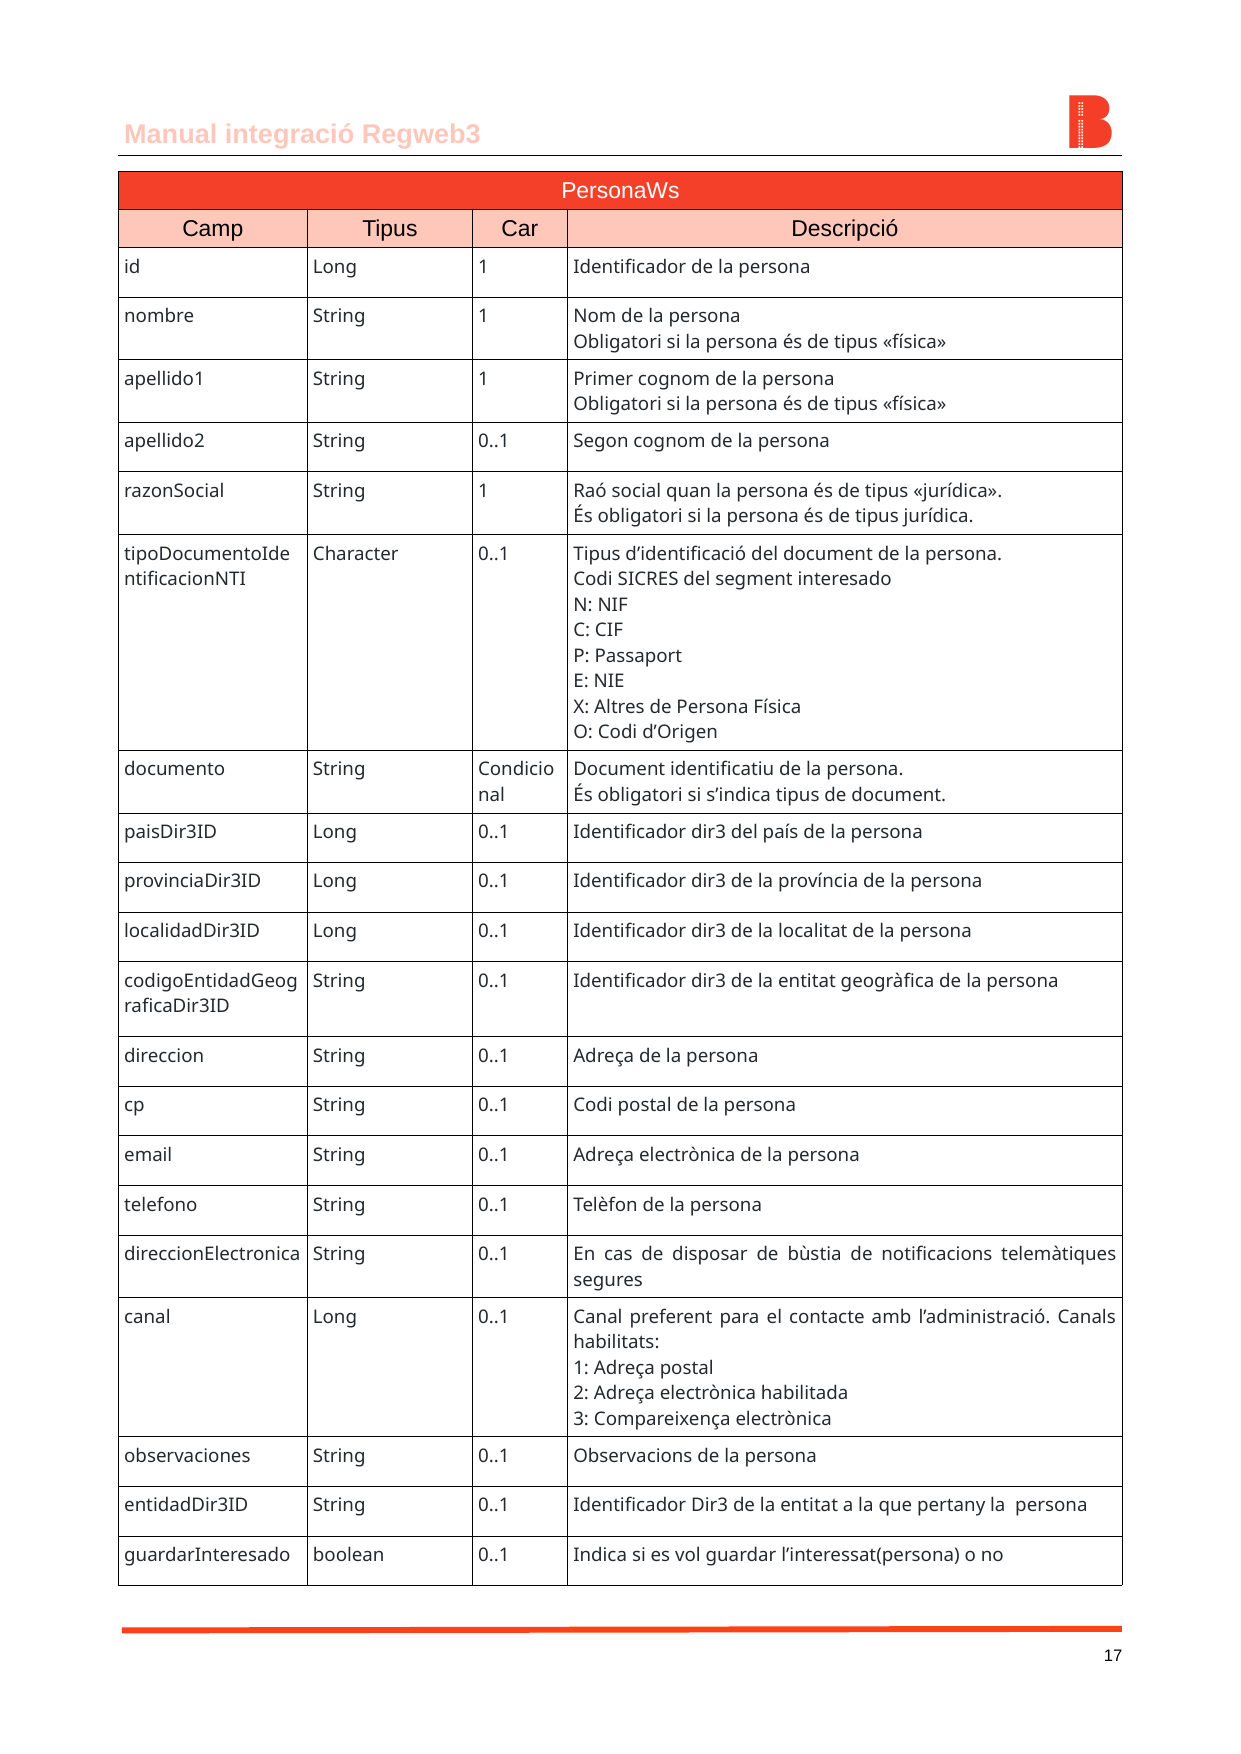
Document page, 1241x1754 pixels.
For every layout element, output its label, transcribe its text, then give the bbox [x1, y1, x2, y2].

table_cell Codi postal de la persona [568, 1087, 1122, 1135]
table_cell 1 [473, 298, 567, 359]
table_cell 0..1 [473, 535, 567, 750]
table_cell String [308, 1487, 472, 1536]
table_cell paisDir3ID [119, 814, 307, 862]
table_cell 0..1 [473, 1487, 567, 1536]
table_cell Long [308, 1298, 472, 1436]
table_cell observaciones [119, 1437, 307, 1486]
table_cell direccion [119, 1037, 307, 1086]
table_cell String [308, 1087, 472, 1135]
table_cell Document identificatiu de la persona. És obligatori si s’indica tipus de document. [568, 751, 1122, 812]
picture [1063, 94, 1117, 150]
table_cell Adreça de la persona [568, 1037, 1122, 1086]
table_cell Segon cognom de la persona [568, 423, 1122, 471]
table_cell Identificador dir3 de la província de la persona [568, 863, 1122, 912]
table_cell 0..1 [473, 1087, 567, 1135]
table_cell direccionElectronica [119, 1236, 307, 1297]
table_cell 0..1 [473, 1437, 567, 1486]
table_cell Identificador de la persona [568, 248, 1122, 297]
table_cell String [308, 1437, 472, 1486]
table_cell Identificador Dir3 de la entitat a la que pertany la persona [568, 1487, 1122, 1536]
table_cell 1 [473, 360, 567, 422]
table_cell Condicional [473, 751, 567, 812]
table_cell Identificador dir3 de la entitat geogràfica de la persona [568, 962, 1122, 1036]
table_cell tipoDocumentoIdentificacionNTI [119, 535, 307, 750]
table_cell boolean [308, 1537, 472, 1585]
table_cell 1 [473, 472, 567, 534]
table_cell Car [473, 210, 567, 247]
table_header PersonaWs [119, 172, 1122, 209]
table_cell 0..1 [473, 1136, 567, 1185]
table_cell Observacions de la persona [568, 1437, 1122, 1486]
table_cell 0..1 [473, 1298, 567, 1436]
table_cell 0..1 [473, 1186, 567, 1234]
table_cell 0..1 [473, 423, 567, 471]
table_cell String [308, 360, 472, 422]
table_cell Long [308, 863, 472, 912]
table_cell Indica si es vol guardar l’interessat(persona) o no [568, 1537, 1122, 1585]
table_cell Canal preferent para el contacte amb l’administració. Canals habilitats: 1: Adreça postal 2: Adreça electrònica habilitada 3: Compareixença electrònica [568, 1298, 1122, 1436]
table_cell 0..1 [473, 913, 567, 961]
table_cell 0..1 [473, 863, 567, 912]
table_cell En cas de disposar de bùstia de notificacions telemàtiques segures [568, 1236, 1122, 1297]
table_cell Identificador dir3 del país de la persona [568, 814, 1122, 862]
table_cell 0..1 [473, 962, 567, 1036]
table_cell nombre [119, 298, 307, 359]
table_cell String [308, 751, 472, 812]
table_cell Tipus d’identificació del document de la persona. Codi SICRES del segment interesado N: NIF C: CIF P: Passaport E: NIE X: Altres de Persona Física O: Codi d’Origen [568, 535, 1122, 750]
table_cell cp [119, 1087, 307, 1135]
table_cell String [308, 962, 472, 1036]
table_cell apellido1 [119, 360, 307, 422]
table_cell Primer cognom de la persona Obligatori si la persona és de tipus «física» [568, 360, 1122, 422]
table_cell Adreça electrònica de la persona [568, 1136, 1122, 1185]
table_cell Telèfon de la persona [568, 1186, 1122, 1234]
table_cell 0..1 [473, 1537, 567, 1585]
table_cell Long [308, 814, 472, 862]
table_cell String [308, 423, 472, 471]
table_cell Descripció [568, 210, 1122, 247]
table_cell 1 [473, 248, 567, 297]
table_cell Long [308, 248, 472, 297]
table_cell 0..1 [473, 1037, 567, 1086]
table_cell Long [308, 913, 472, 961]
table_cell razonSocial [119, 472, 307, 534]
table_cell Raó social quan la persona és de tipus «jurídica». És obligatori si la persona és de tipus jurídica. [568, 472, 1122, 534]
table_cell id [119, 248, 307, 297]
table_cell Nom de la persona Obligatori si la persona és de tipus «física» [568, 298, 1122, 359]
table_cell 0..1 [473, 814, 567, 862]
table_cell String [308, 1186, 472, 1234]
table_cell localidadDir3ID [119, 913, 307, 961]
table_cell provinciaDir3ID [119, 863, 307, 912]
table_cell telefono [119, 1186, 307, 1234]
table_cell Camp [119, 210, 307, 247]
table_cell String [308, 1236, 472, 1297]
table_cell String [308, 298, 472, 359]
table_cell String [308, 472, 472, 534]
table_cell Tipus [308, 210, 472, 247]
table_cell email [119, 1136, 307, 1185]
table_cell guardarInteresado [119, 1537, 307, 1585]
table_cell canal [119, 1298, 307, 1436]
table_cell String [308, 1136, 472, 1185]
table_cell String [308, 1037, 472, 1086]
table_cell codigoEntidadGeograficaDir3ID [119, 962, 307, 1036]
table_cell Character [308, 535, 472, 750]
table_cell apellido2 [119, 423, 307, 471]
table_cell documento [119, 751, 307, 812]
table_cell Identificador dir3 de la localitat de la persona [568, 913, 1122, 961]
table_cell 0..1 [473, 1236, 567, 1297]
table_cell entidadDir3ID [119, 1487, 307, 1536]
